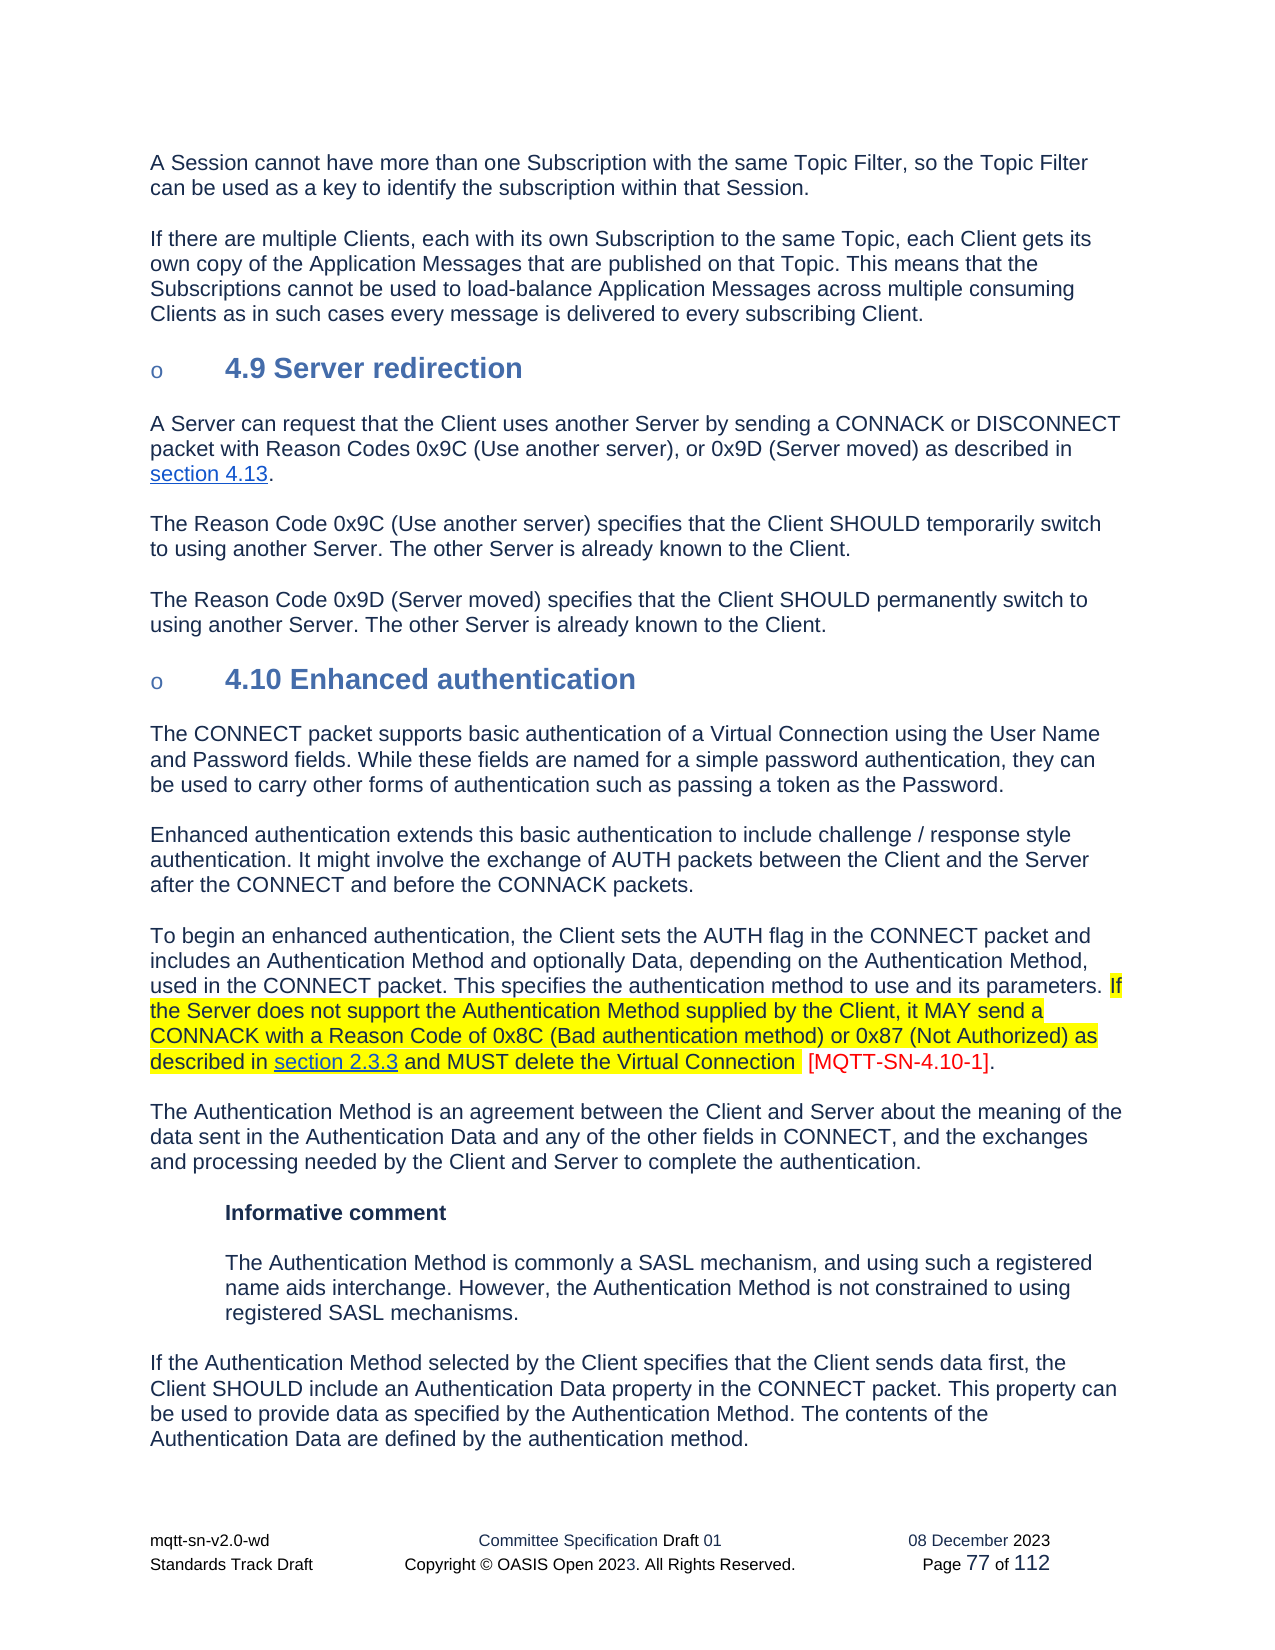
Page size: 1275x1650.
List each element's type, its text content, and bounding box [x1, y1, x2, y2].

text The Authentication Method is an agreement between the Client and Server about the meaning of the data sent in the Authentication Data and any of the other fields in CONNECT, and the exchanges and processing needed by the Client and Server to complete the authentication. [150, 1099, 1125, 1174]
text The Reason Code 0x9D (Server moved) specifies that the Client SHOULD permanently switch to using another Server. The other Server is already known to the Client. [150, 587, 1125, 637]
text If there are multiple Clients, each with its own Subscription to the same Topic, each Client gets its own copy of the Application Messages that are published on that Topic. This means that the Subscriptions cannot be used to load-balance Application Messages across multiple consuming Clients as in such cases every message is delivered to every subscribing Client. [150, 225, 1125, 326]
text The Reason Code 0x9C (Use another server) specifies that the Client SHOULD temporarily switch to using another Server. The other Server is already known to the Client. [150, 511, 1125, 562]
text The Authentication Method is commonly a SASL mechanism, and using such a registered name aids interchange. However, the Authentication Method is not constrained to using registered SASL mechanisms. [225, 1249, 1125, 1325]
text The CONNECT packet supports basic authentication of a Virtual Connection using the User Name and Password fields. While these fields are named for a simple password authentication, they can be used to carry other forms of authentication such as passing a token as the Password. [150, 721, 1125, 797]
text If the Authentication Method selected by the Client specifies that the Client sends data first, the Client SHOULD include an Authentication Data property in the CONNECT packet. This property can be used to provide data as specified by the Authentication Method. The contents of the Authentication Data are defined by the authentication method. [150, 1350, 1125, 1451]
text A Server can request that the Client uses another Server by sending a CONNACK or DISCONNECT packet with Reason Codes 0x9C (Use another server), or 0x9D (Server moved) as described in section 4.13. [150, 411, 1125, 486]
text To begin an enhanced authentication, the Client sets the AUTH flag in the CONNECT packet and includes an Authentication Method and optionally Data, depending on the Authentication Method, used in the CONNECT packet. This specifies the authentication method to use and its parameters. If the Server does not support the Authentication Method supplied by the Client, it MAY send a CONNACK with a Reason Code of 0x8C (Bad authentication method) or 0x87 (Not Authorized) as described in section 2.3.3 and MUST delete the Virtual Connection [MQTT-SN-4.10-1]. [150, 922, 1125, 1074]
text A Session cannot have more than one Subscription with the same Topic Filter, so the Topic Filter can be used as a key to identify the subscription within that Session. [150, 150, 1125, 200]
text Enhanced authentication extends this basic authentication to include challenge / response style authentication. It might involve the exchange of AUTH packets between the Client and the Server after the CONNECT and before the CONNACK packets. [150, 822, 1125, 897]
text Informative comment [225, 1199, 1125, 1224]
subtitle 4.10 Enhanced authentication [150, 662, 1124, 696]
subtitle 4.9 Server redirection [150, 351, 1124, 386]
